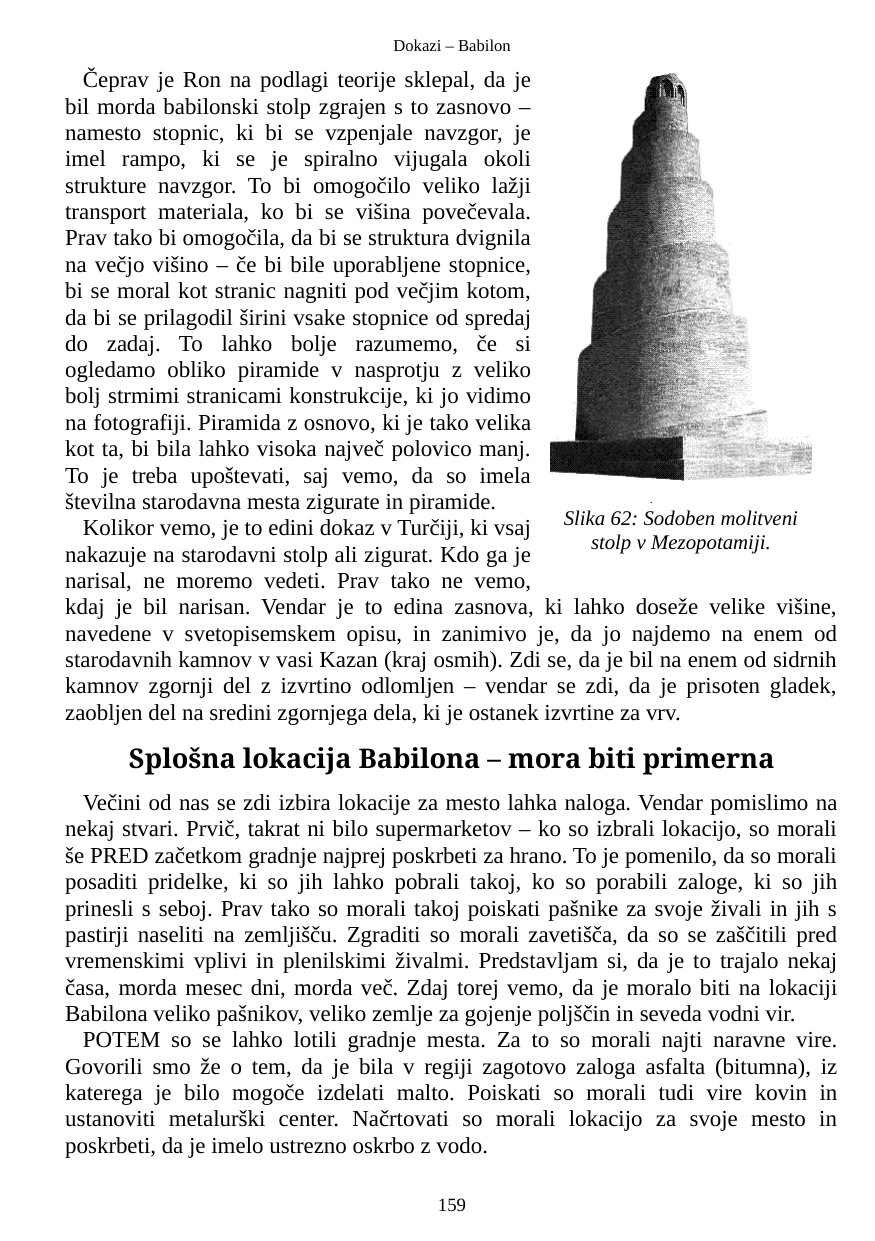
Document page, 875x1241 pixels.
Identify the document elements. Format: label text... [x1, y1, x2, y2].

text Kolikor vemo, je to edini dokaz v Turčiji, ki vsaj nakazuje na starodavni stolp ali zigurat. Kdo ga je narisal, ne moremo vedeti. Prav tako ne vemo, kdaj je bil narisan. Vendar je to edina zasnova, ki lahko doseže velike višine, navedene v svetopisemskem opisu, in zanimivo je, da jo najdemo na enem od starodavnih kamnov v vasi Kazan (kraj osmih). Zdi se, da je bil na enem od sidrnih kamnov zgornji del z izvrtino odlomljen – vendar se zdi, da je prisoten gladek, zaobljen del na sredini zgornjega dela, ki je ostanek izvrtine za vrv. [65, 514, 839, 725]
subtitle Splošna lokacija Babilona – mora biti primerna [65, 740, 839, 777]
text Slika 62: Sodoben molitveni stolp v Mezopotamiji. [549, 506, 814, 554]
text POTEM so se lahko lotili gradnje mesta. Za to so morali najti naravne vire. Govorili smo že o tem, da je bila v regiji zagotovo zaloga asfalta (bitumna), iz katerega je bilo mogoče izdelati malto. Poiskati so morali tudi vire kovin in ustanoviti metalurški center. Načrtovati so morali lokacijo za svoje mesto in poskrbeti, da je imelo ustrezno oskrbo z vodo. [65, 1026, 839, 1158]
text Čeprav je Ron na podlagi teorije sklepal, da je bil morda babilonski stolp zgrajen s to zasnovo – namesto stopnic, ki bi se vzpenjale navzgor, je imel rampo, ki se je spiralno vijugala okoli strukture navzgor. To bi omogočilo veliko lažji transport materiala, ko bi se višina povečevala. Prav tako bi omogočila, da bi se struktura dvignila na večjo višino – če bi bile uporabljene stopnice, bi se moral kot stranic nagniti pod večjim kotom, da bi se prilagodil širini vsake stopnice od spredaj do zadaj. To lahko bolje razumemo, če si ogledamo obliko piramide v nasprotju z veliko bolj strmimi stranicami konstrukcije, ki jo vidimo na fotografiji. Piramida z osnovo, ki je tako velika kot ta, bi bila lahko visoka največ polovico manj. To je treba upoštevati, saj vemo, da so imela številna starodavna mesta zigurate in piramide. [65, 66, 839, 514]
text Večini od nas se zdi izbira lokacije za mesto lahka naloga. Vendar pomislimo na nekaj stvari. Prvič, takrat ni bilo supermarketov – ko so izbrali lokacijo, so morali še PRED začetkom gradnje najprej poskrbeti za hrano. To je pomenilo, da so morali posaditi pridelke, ki so jih lahko pobrali takoj, ko so porabili zaloge, ki so jih prinesli s seboj. Prav tako so morali takoj poiskati pašnike za svoje živali in jih s pastirji naseliti na zemljišču. Zgraditi so morali zavetišča, da so se zaščitili pred vremenskimi vplivi in plenilskimi živalmi. Predstavljam si, da je to trajalo nekaj časa, morda mesec dni, morda več. Zdaj torej vemo, da je moralo biti na lokaciji Babilona veliko pašnikov, veliko zemlje za gojenje poljščin in seveda vodni vir. [65, 789, 839, 1026]
picture [549, 71, 814, 506]
